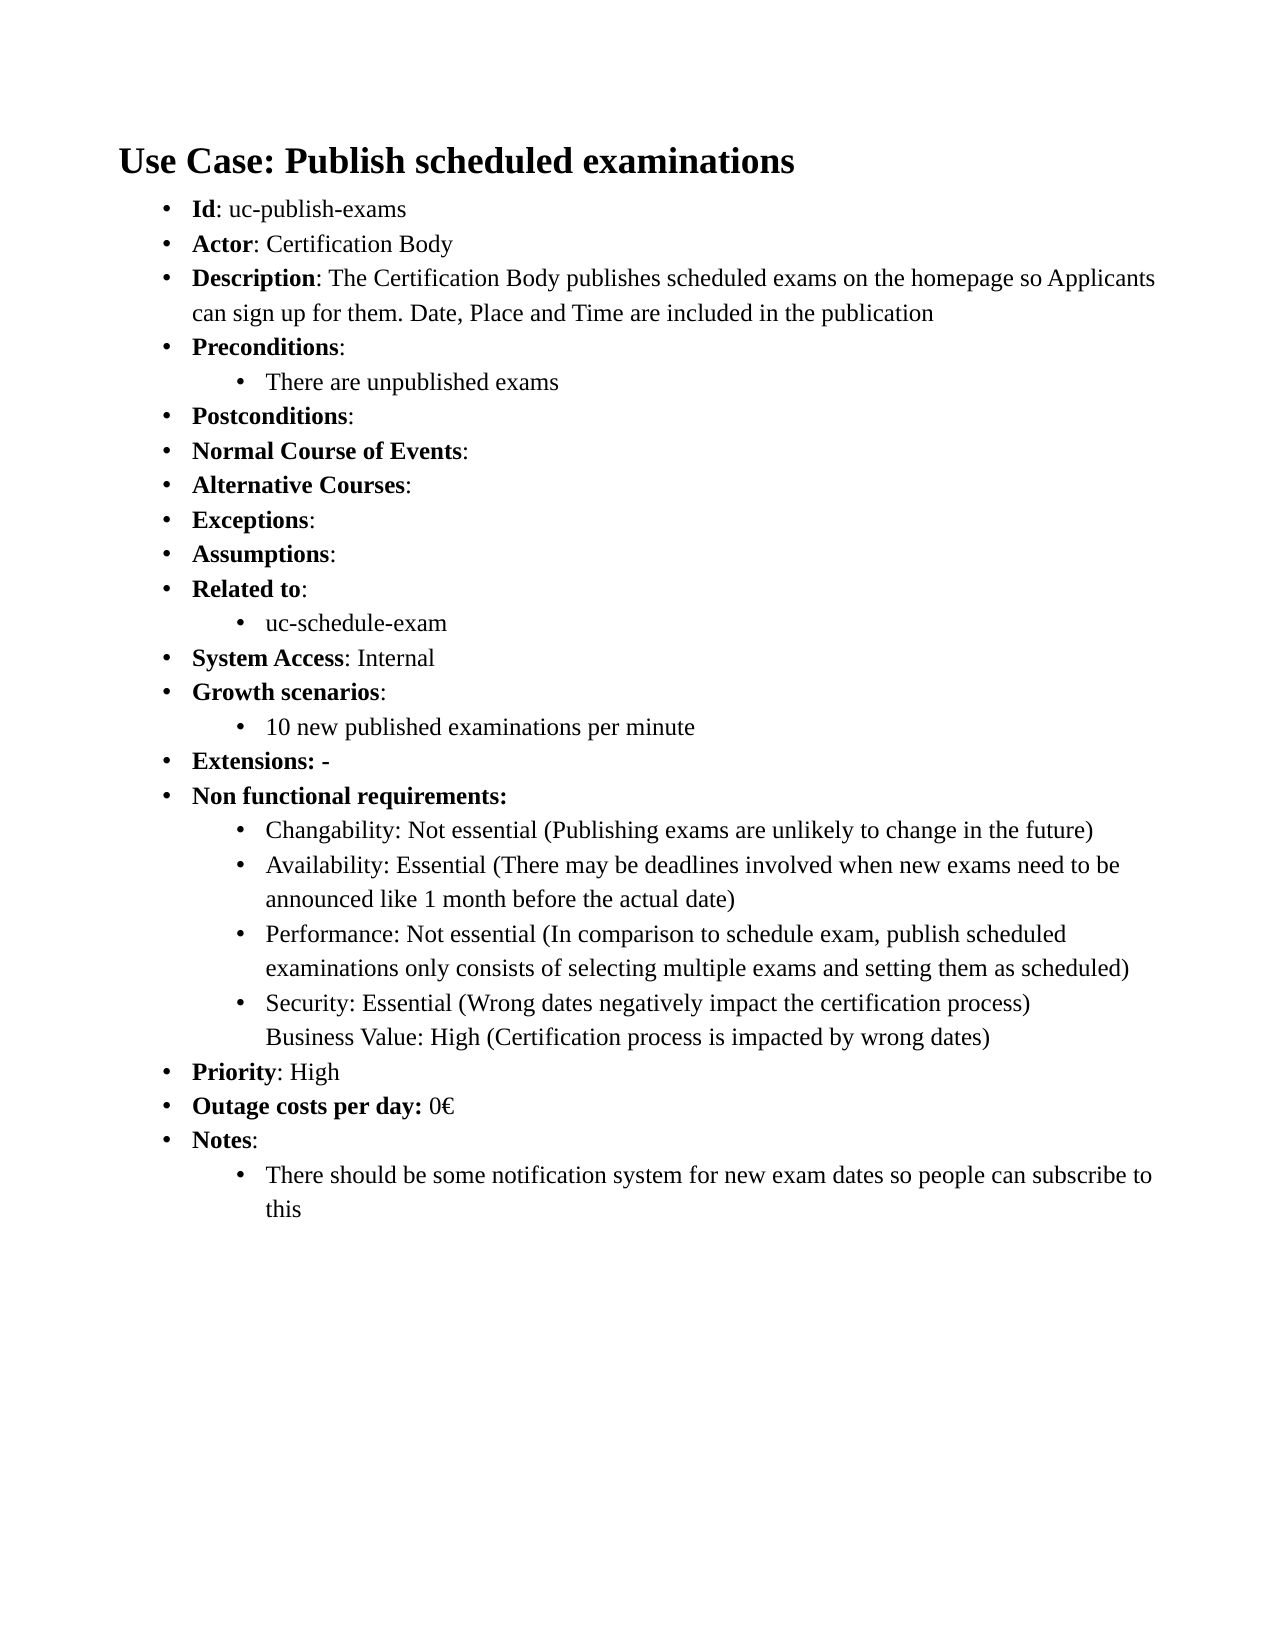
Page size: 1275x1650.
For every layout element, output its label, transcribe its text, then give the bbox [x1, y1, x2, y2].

list There should be some notification system for new exam dates so people can subscribe to this [236, 1160, 1157, 1223]
list Notes: [162, 1126, 1157, 1154]
list Performance: Not essential (In comparison to schedule exam, publish scheduled examinations only consists of selecting multiple exams and setting them as scheduled) [236, 919, 1157, 982]
list Availability: Essential (There may be deadlines involved when new exams need to be announced like 1 month before the actual date) [236, 850, 1157, 913]
list Growth scenarios: [162, 677, 1157, 706]
list Extensions: - [162, 746, 1157, 775]
list Description: The Certification Body publishes scheduled exams on the homepage so Applicants can sign up for them. Date, Place and Time are included in the publication [162, 263, 1157, 327]
list Related to: [162, 574, 1157, 603]
list 10 new published examinations per minute [236, 712, 1157, 741]
list There are unpublished exams [236, 367, 1157, 396]
subtitle Use Case: Publish scheduled examinations [118, 139, 1157, 182]
list Outage costs per day: 0€ [162, 1091, 1157, 1120]
list Business Value: High (Certification process is impacted by wrong dates) [236, 1022, 1157, 1051]
list Exceptions: [162, 505, 1157, 534]
list Actor: Certification Body [162, 229, 1157, 258]
list Postconditions: [162, 401, 1157, 430]
list Priority: High [162, 1057, 1157, 1085]
list Normal Course of Events: [162, 436, 1157, 465]
list Preconditions: [162, 332, 1157, 361]
list Assumptions: [162, 539, 1157, 568]
list Alternative Courses: [162, 470, 1157, 499]
list Id: uc-publish-exams [162, 194, 1157, 223]
list System Access: Internal [162, 643, 1157, 672]
list Security: Essential (Wrong dates negatively impact the certification process) [236, 988, 1157, 1016]
list uc-schedule-exam [236, 608, 1157, 637]
list Changability: Not essential (Publishing exams are unlikely to change in the future) [236, 815, 1157, 844]
list Non functional requirements: [162, 781, 1157, 809]
